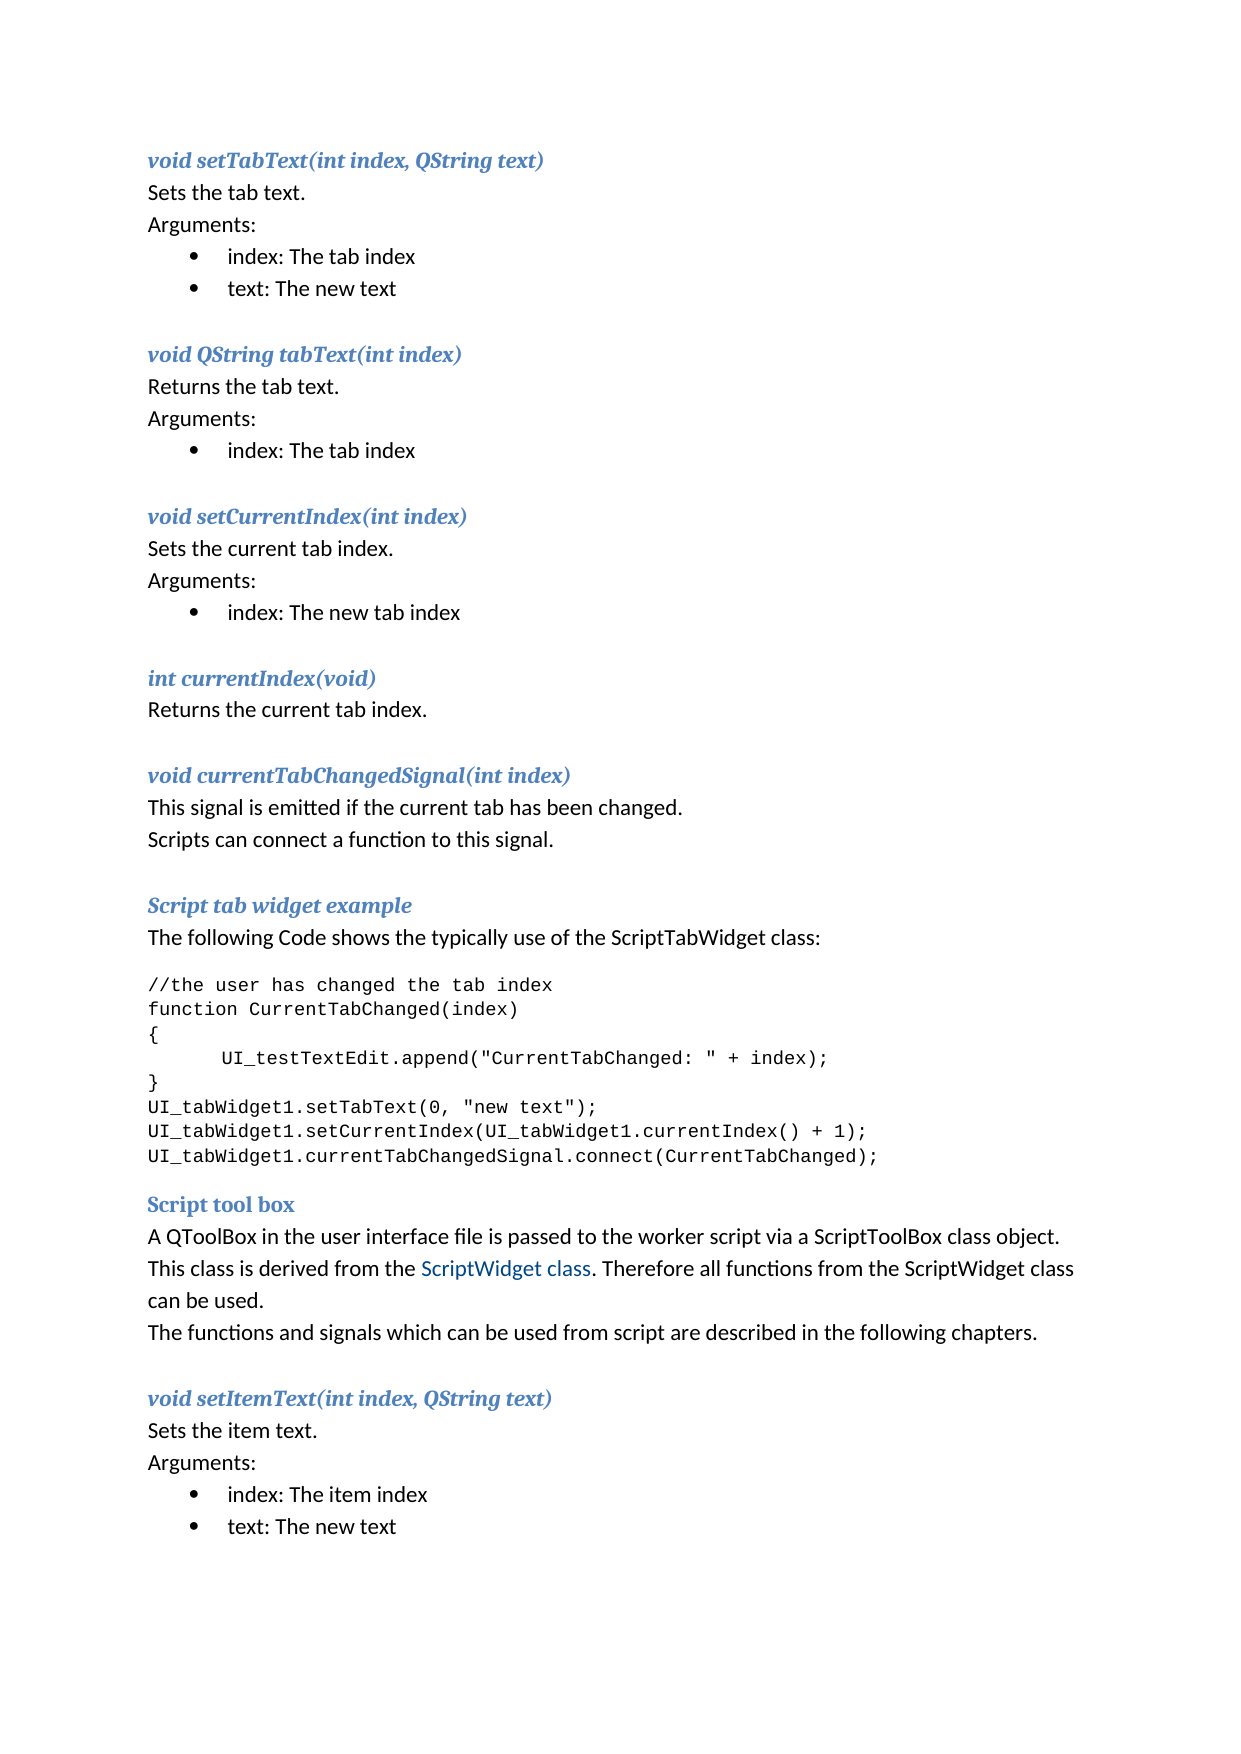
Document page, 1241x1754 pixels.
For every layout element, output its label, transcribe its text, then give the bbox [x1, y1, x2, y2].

text Arguments: [148, 1448, 1093, 1476]
text { [148, 1024, 1093, 1046]
text function CurrentTabChanged(index) [148, 1000, 1093, 1021]
subtitle Script tool box [148, 1192, 1093, 1218]
list index: The item index [190, 1480, 1093, 1508]
text UI_testTextEdit.append("CurrentTabChanged: " + index); [148, 1049, 1093, 1070]
subtitle void setTabText(int index, QString text) [148, 148, 1093, 174]
text Returns the tab text. [148, 372, 1093, 400]
text Arguments: [148, 210, 1093, 238]
list text: The new text [190, 274, 1093, 302]
subtitle Script tab widget example [148, 893, 1093, 919]
text } [148, 1073, 1093, 1094]
text Scripts can connect a function to this signal. [148, 825, 1093, 853]
text Arguments: [148, 404, 1093, 432]
text UI_tabWidget1.setCurrentIndex(UI_tabWidget1.currentIndex() + 1); [148, 1122, 1093, 1143]
text Arguments: [148, 566, 1093, 594]
text This class is derived from the ScriptWidget class. Therefore all functions from the ScriptWidget class can be used. [148, 1254, 1093, 1314]
text //the user has changed the tab index [148, 976, 1093, 997]
text Sets the tab text. [148, 178, 1093, 206]
list index: The tab index [190, 242, 1093, 270]
text A QToolBox in the user interface file is passed to the worker script via a ScriptToolBox class object. [148, 1222, 1093, 1250]
text UI_tabWidget1.currentTabChangedSignal.connect(CurrentTabChanged); [148, 1146, 1093, 1168]
text The functions and signals which can be used from script are described in the following chapters. [148, 1318, 1093, 1346]
subtitle void setCurrentIndex(int index) [148, 503, 1093, 530]
text The following Code shows the typically use of the ScriptTabWidget class: [148, 923, 1093, 951]
subtitle void setItemText(int index, QString text) [148, 1386, 1093, 1412]
list index: The new tab index [190, 598, 1093, 626]
list text: The new text [190, 1512, 1093, 1541]
text Sets the current tab index. [148, 534, 1093, 562]
text Returns the current tab index. [148, 696, 1093, 724]
subtitle int currentIndex(void) [148, 665, 1093, 692]
subtitle void QString tabText(int index) [148, 342, 1093, 368]
list index: The tab index [190, 436, 1093, 464]
text Sets the item text. [148, 1416, 1093, 1444]
text This signal is emitted if the current tab has been changed. [148, 793, 1093, 821]
subtitle void currentTabChangedSignal(int index) [148, 763, 1093, 789]
text UI_tabWidget1.setTabText(0, "new text"); [148, 1098, 1093, 1119]
